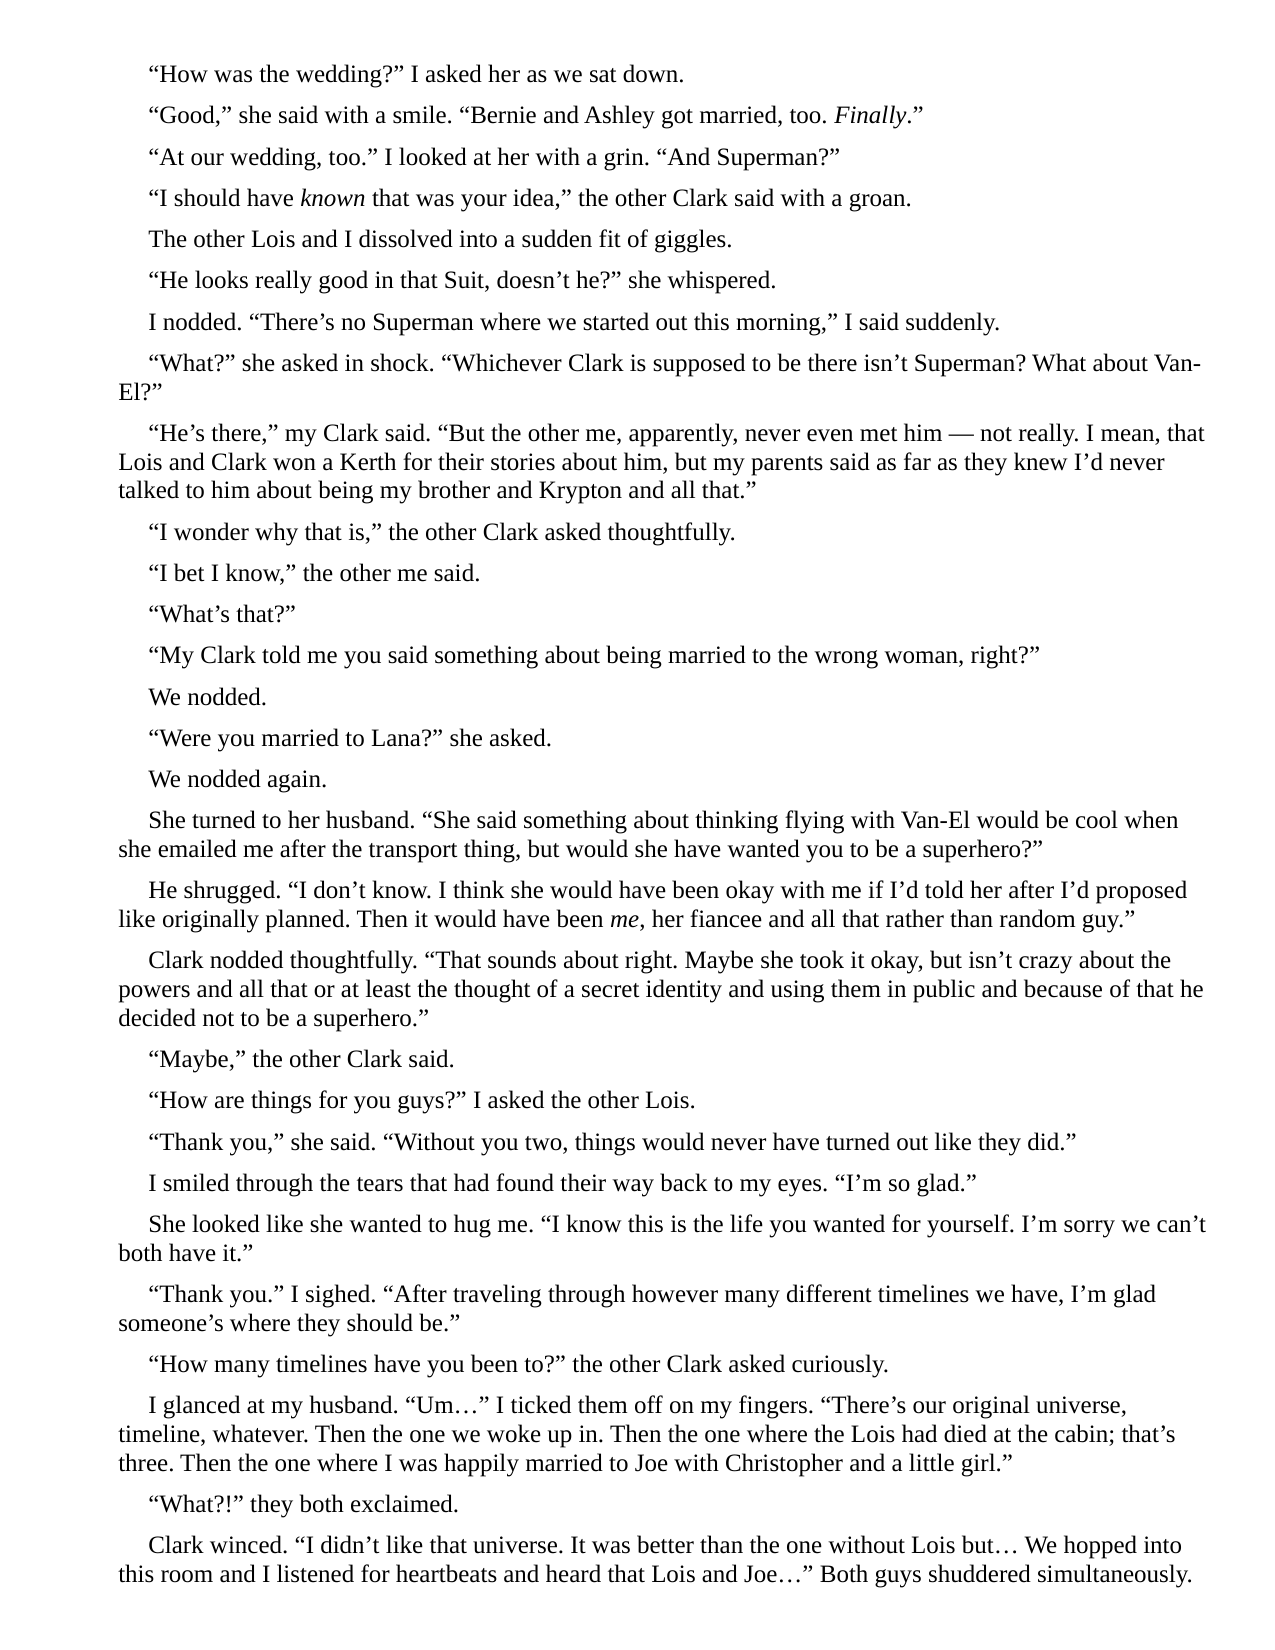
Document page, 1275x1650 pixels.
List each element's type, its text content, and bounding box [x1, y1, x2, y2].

text I smiled through the tears that had found their way back to my eyes. “I’m so glad.” [118, 1168, 1216, 1197]
text “Thank you.” I sighed. “After traveling through however many different timelines we have, I’m glad someone’s where they should be.” [118, 1279, 1216, 1337]
text “He looks really good in that Suit, doesn’t he?” she whispered. [118, 265, 1216, 294]
text “Good,” she said with a smile. “Bernie and Ashley got married, too. Finally.” [118, 100, 1216, 129]
text The other Lois and I dissolved into a sudden fit of giggles. [118, 224, 1216, 253]
text “Were you married to Lana?” she asked. [118, 723, 1216, 752]
text He shrugged. “I don’t know. I think she would have been okay with me if I’d told her after I’d proposed like originally planned. Then it would have been me, her fiancee and all that rather than random guy.” [118, 875, 1216, 933]
text We nodded. [118, 682, 1216, 710]
text “What?” she asked in shock. “Whichever Clark is supposed to be there isn’t Superman? What about Van-El?” [118, 348, 1216, 405]
text “How many timelines have you been to?” the other Clark asked curiously. [118, 1349, 1216, 1378]
text She looked like she wanted to hug me. “I know this is the life you wanted for yourself. I’m sorry we can’t both have it.” [118, 1209, 1216, 1267]
text “I bet I know,” the other me said. [118, 558, 1216, 587]
text “He’s there,” my Clark said. “But the other me, apparently, never even met him — not really. I mean, that Lois and Clark won a Kerth for their stories about him, but my parents said as far as they knew I’d never talked to him about being my brother and Krypton and all that.” [118, 418, 1216, 504]
text “Maybe,” the other Clark said. [118, 1044, 1216, 1073]
text Clark nodded thoughtfully. “That sounds about right. Maybe she took it okay, but isn’t crazy about the powers and all that or at least the thought of a secret identity and using them in public and because of that he decided not to be a superhero.” [118, 945, 1216, 1032]
text “I wonder why that is,” the other Clark asked thoughtfully. [118, 517, 1216, 545]
text “My Clark told me you said something about being married to the wrong woman, right?” [118, 640, 1216, 669]
text I glanced at my husband. “Um…” I ticked them off on my fingers. “There’s our original universe, timeline, whatever. Then the one we woke up in. Then the one where the Lois had died at the cabin; that’s three. Then the one where I was happily married to Joe with Christopher and a little girl.” [118, 1390, 1216, 1477]
text “What’s that?” [118, 599, 1216, 628]
text I nodded. “There’s no Superman where we started out this morning,” I said suddenly. [118, 307, 1216, 335]
text “Thank you,” she said. “Without you two, things would never have turned out like they did.” [118, 1127, 1216, 1155]
text “What?!” they both exclaimed. [118, 1489, 1216, 1518]
text “How are things for you guys?” I asked the other Lois. [118, 1085, 1216, 1114]
text “How was the wedding?” I asked her as we sat down. [118, 59, 1216, 88]
text “At our wedding, too.” I looked at her with a grin. “And Superman?” [118, 142, 1216, 170]
text “I should have known that was your idea,” the other Clark said with a groan. [118, 183, 1216, 212]
text She turned to her husband. “She said something about thinking flying with Van-El would be cool when she emailed me after the transport thing, but would she have wanted you to be a superhero?” [118, 805, 1216, 863]
text We nodded again. [118, 764, 1216, 793]
text Clark winced. “I didn’t like that universe. It was better than the one without Lois but… We hopped into this room and I listened for heartbeats and heard that Lois and Joe…” Both guys shuddered simultaneously. [118, 1530, 1216, 1588]
